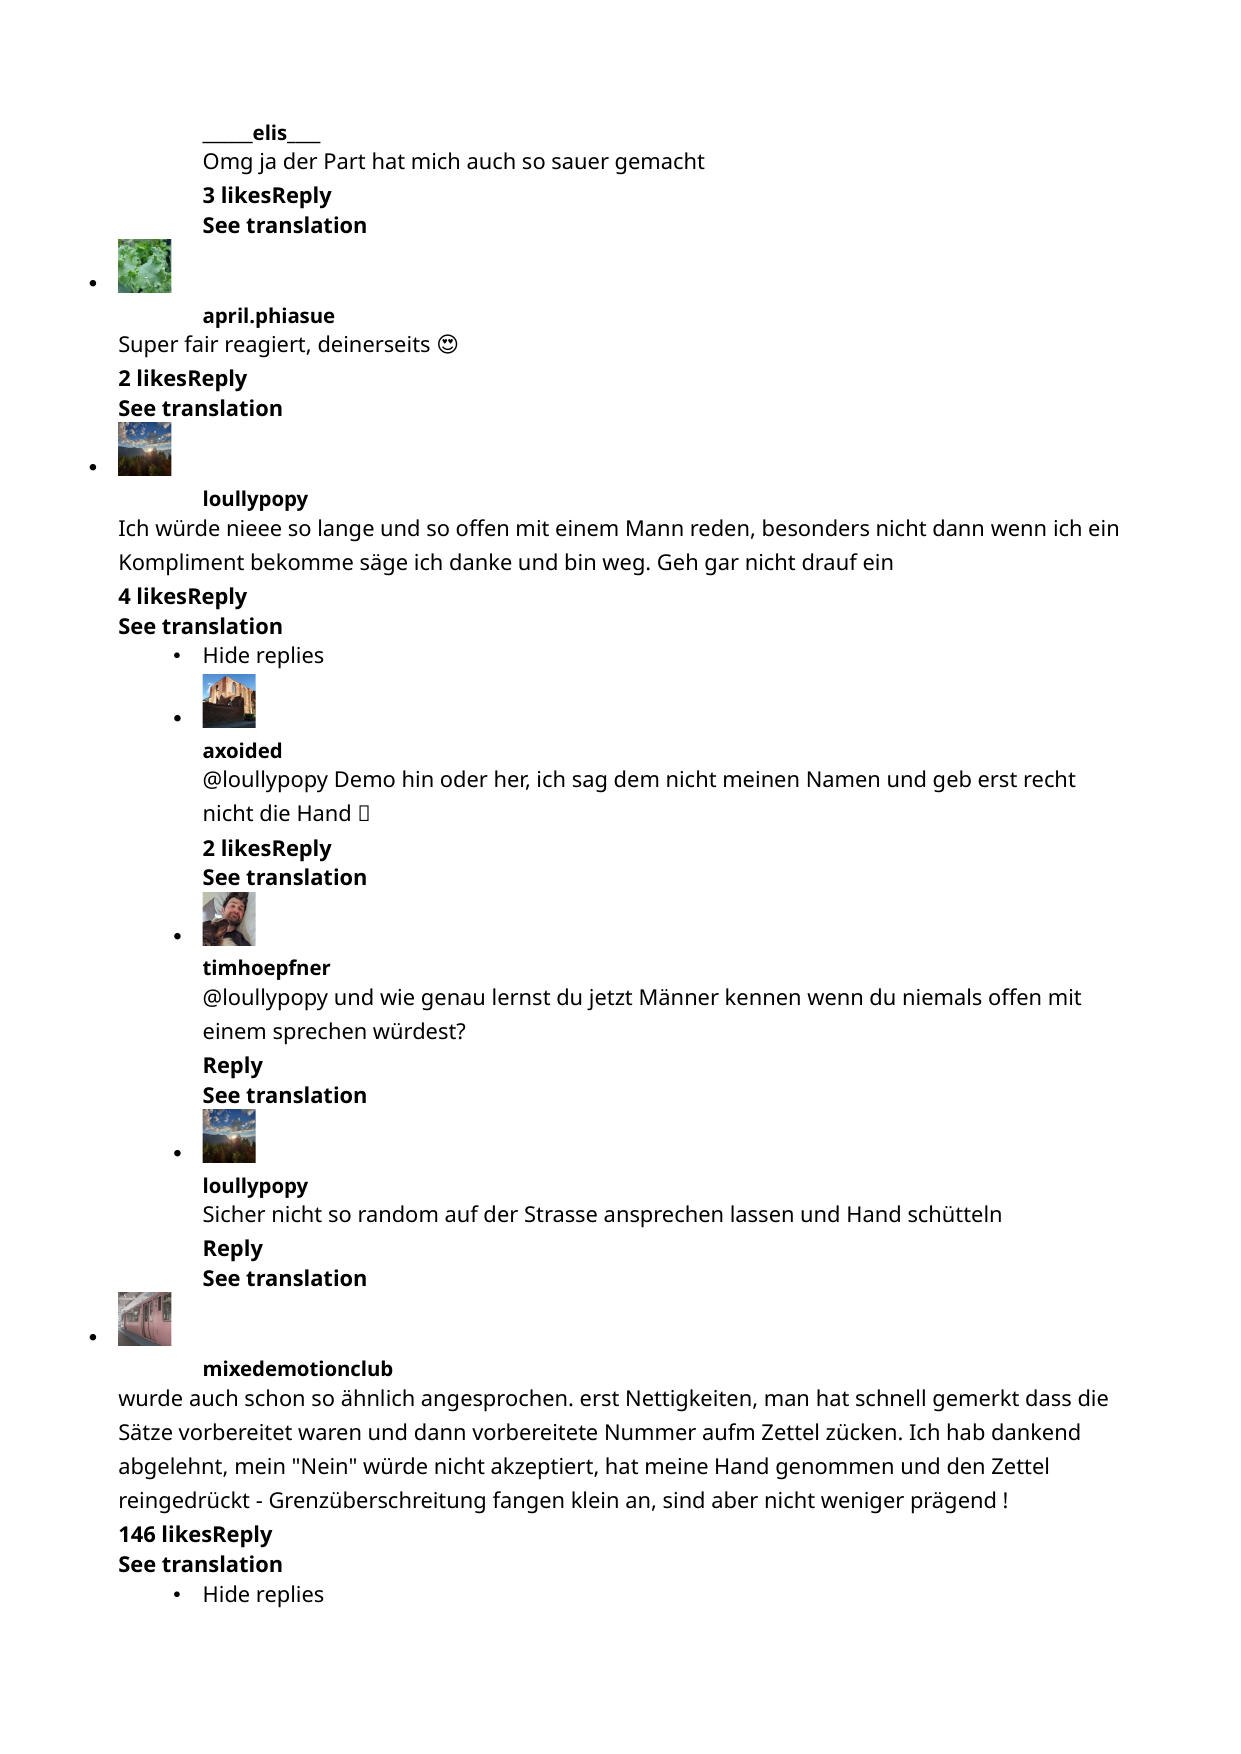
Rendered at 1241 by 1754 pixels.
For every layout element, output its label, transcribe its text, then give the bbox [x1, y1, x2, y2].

list See translation [118, 611, 1109, 640]
list Hide replies [173, 640, 1122, 670]
list 2 likesReply [173, 832, 1122, 862]
picture [118, 1292, 172, 1346]
picture [118, 239, 172, 293]
subtitle loullypopy [173, 1171, 1116, 1199]
list See translation [173, 210, 1109, 239]
list @loullypopy und wie genau lernst du jetzt Männer kennen wenn du niemals offen mit einem sprechen würdest? [173, 982, 1122, 1046]
picture [202, 674, 256, 728]
subtitle ______elis____ [173, 118, 1116, 146]
list Hide replies [173, 1579, 1122, 1608]
list 3 likesReply [173, 180, 1122, 210]
list See translation [118, 393, 1109, 423]
list See translation [173, 1080, 1109, 1109]
list Omg ja der Part hat mich auch so sauer gemacht [173, 146, 1122, 176]
list @loullypopy Demo hin oder her, ich sag dem nicht meinen Namen und geb erst recht nicht die Hand 🔥 [173, 764, 1122, 828]
list 4 likesReply [118, 581, 1122, 611]
picture [202, 892, 256, 946]
subtitle mixedemotionclub [173, 1355, 1116, 1382]
list See translation [173, 1263, 1109, 1293]
list Ich würde nieee so lange und so offen mit einem Mann reden, besonders nicht dann wenn ich ein Kompliment bekomme säge ich danke und bin weg. Geh gar nicht drauf ein [118, 512, 1122, 576]
list 2 likesReply [118, 363, 1122, 393]
list 146 likesReply [118, 1519, 1122, 1549]
list Reply [173, 1050, 1122, 1080]
list Reply [173, 1233, 1122, 1263]
subtitle timhoepfner [173, 954, 1116, 982]
list Sicher nicht so random auf der Strasse ansprechen lassen und Hand schütteln [173, 1199, 1122, 1229]
subtitle april.phiasue [173, 301, 1116, 329]
subtitle loullypopy [173, 485, 1116, 512]
picture [202, 1109, 256, 1163]
subtitle axoided [173, 736, 1116, 764]
list See translation [118, 1549, 1109, 1579]
picture [118, 422, 172, 476]
list See translation [173, 862, 1109, 892]
list Super fair reagiert, deinerseits 😍💪 [118, 329, 1122, 359]
list wurde auch schon so ähnlich angesprochen. erst Nettigkeiten, man hat schnell gemerkt dass die Sätze vorbereitet waren und dann vorbereitete Nummer aufm Zettel zücken. Ich hab dankend abgelehnt, mein "Nein" würde nicht akzeptiert, hat meine Hand genommen und den Zettel reingedrückt - Grenzüberschreitung fangen klein an, sind aber nicht weniger prägend ! [118, 1382, 1122, 1515]
